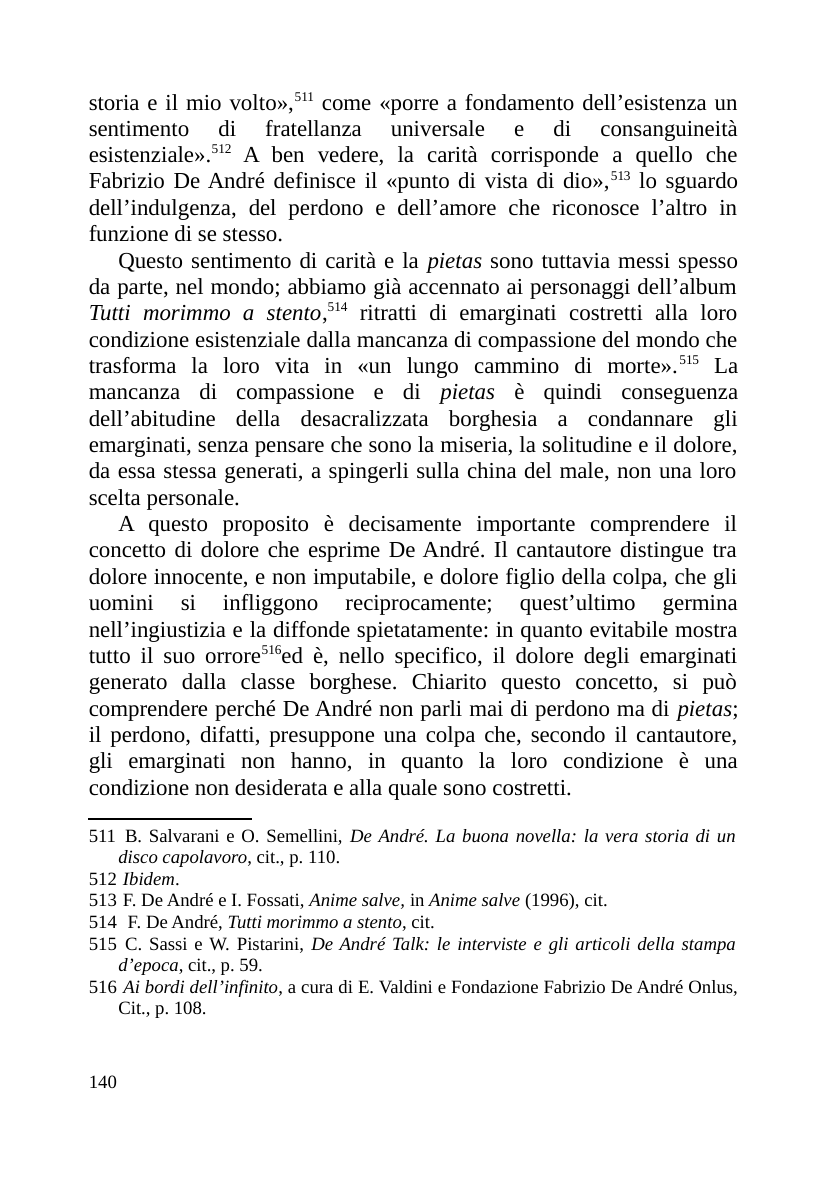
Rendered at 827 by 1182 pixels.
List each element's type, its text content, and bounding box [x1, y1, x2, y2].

text Ibidem. [88, 868, 738, 889]
text Questo sentimento di carità e la pietas sono tuttavia messi spesso da parte, nel mondo; abbiamo già accennato ai personaggi dell’album Tutti morimmo a stento, ritratti di emarginati costretti alla loro condizione esistenziale dalla mancanza di compassione del mondo che trasforma la loro vita in «un lungo cammino di morte». La mancanza di compassione e di pietas è quindi conseguenza dell’abitudine della desacralizzata borghesia a condannare gli emarginati, senza pensare che sono la miseria, la solitudine e il dolore, da essa stessa generati, a spingerli sulla china del male, non una loro scelta personale. [88, 247, 738, 510]
text A questo proposito è decisamente importante comprendere il concetto di dolore che esprime De André. Il cantautore distingue tra dolore innocente, e non imputabile, e dolore figlio della colpa, che gli uomini si infliggono reciprocamente; quest’ultimo germina nell’ingiustizia e la diffonde spietatamente: in quanto evitabile mostra tutto il suo orroreed è, nello specifico, il dolore degli emarginati generato dalla classe borghese. Chiarito questo concetto, si può comprendere perché De André non parli mai di perdono ma di pietas; il perdono, difatti, presuppone una colpa che, secondo il cantautore, gli emarginati non hanno, in quanto la loro condizione è una condizione non desiderata e alla quale sono costretti. [88, 510, 738, 800]
text F. De André, Tutti morimmo a stento, cit. [88, 911, 738, 932]
text B. Salvarani e O. Semellini, De André. La buona novella: la vera storia di un disco capolavoro, cit., p. 110. [88, 825, 738, 868]
text C. Sassi e W. Pistarini, De André Talk: le interviste e gli articoli della stampa d’epoca, cit., p. 59. [88, 932, 738, 976]
text Ai bordi dell’infinito, a cura di E. Valdini e Fondazione Fabrizio De André Onlus, Cit., p. 108. [88, 976, 738, 1019]
text F. De André e I. Fossati, Anime salve, in Anime salve (1996), cit. [88, 889, 738, 911]
text storia e il mio volto», come «porre a fondamento dell’esistenza un sentimento di fratellanza universale e di consanguineità esistenziale». A ben vedere, la carità corrisponde a quello che Fabrizio De André definisce il «punto di vista di dio», lo sguardo dell’indulgenza, del perdono e dell’amore che riconosce l’altro in funzione di se stesso. [88, 88, 738, 247]
